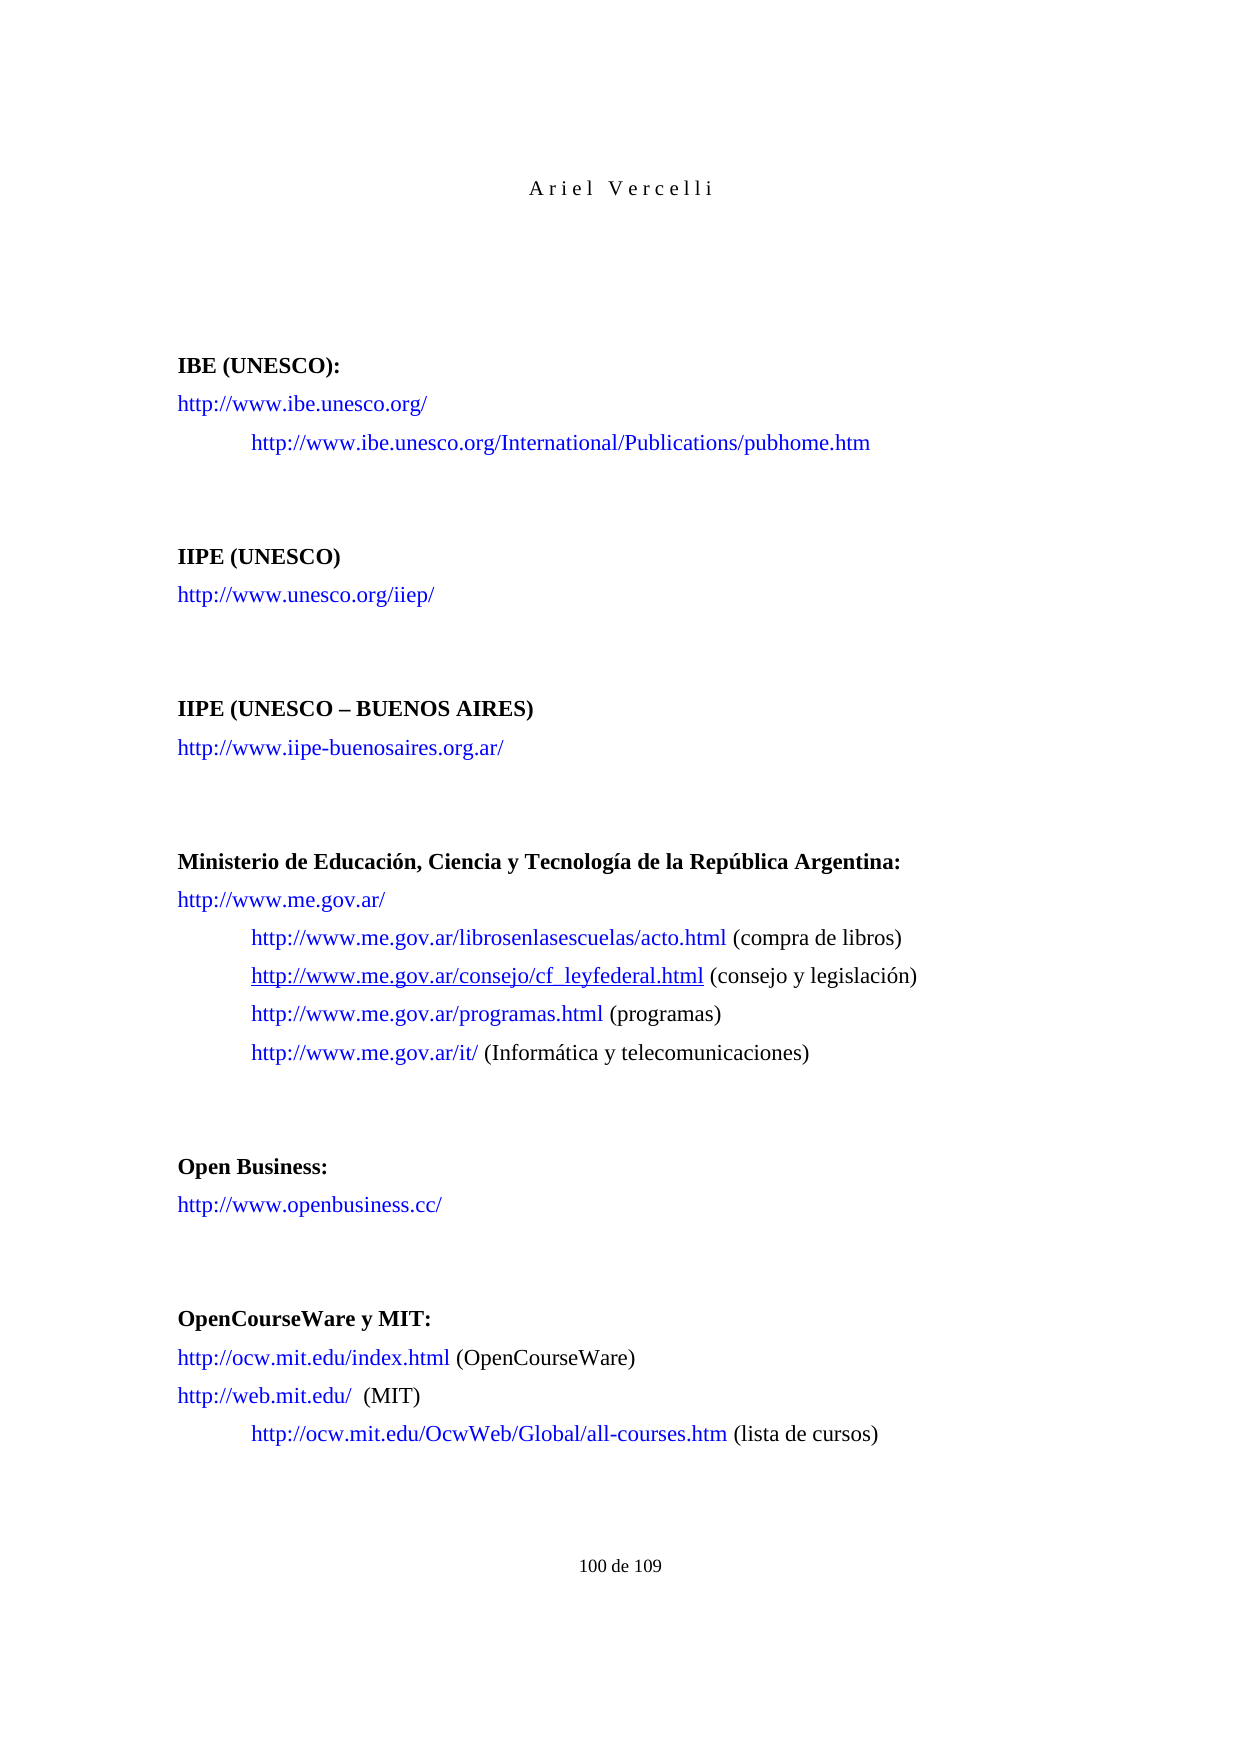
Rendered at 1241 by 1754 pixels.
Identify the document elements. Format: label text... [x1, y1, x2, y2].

text IBE (UNESCO): [177, 353, 1063, 379]
text http://www.me.gov.ar/librosenlasescuelas/acto.html (compra de libros) [177, 925, 1063, 951]
text http://www.iipe-buenosaires.org.ar/ [177, 734, 1063, 760]
text http://ocw.mit.edu/OcwWeb/Global/all-courses.htm (lista de cursos) [177, 1421, 1063, 1446]
text Ministerio de Educación, Ciencia y Tecnología de la República Argentina: [177, 849, 1063, 874]
text http://www.me.gov.ar/consejo/cf_leyfederal.html (consejo y legislación) [177, 963, 1063, 989]
text http://www.me.gov.ar/ [177, 887, 1063, 912]
text http://www.me.gov.ar/it/ (Informática y telecomunicaciones) [177, 1039, 1063, 1065]
text http://ocw.mit.edu/index.html (OpenCourseWare) [177, 1344, 1063, 1370]
text IIPE (UNESCO) [177, 544, 1063, 569]
text http://www.unesco.org/iiep/ [177, 582, 1063, 607]
text http://www.openbusiness.cc/ [177, 1192, 1063, 1217]
text http://www.ibe.unesco.org/International/Publications/pubhome.htm [177, 429, 1063, 455]
text Open Business: [177, 1154, 1063, 1179]
text IIPE (UNESCO – BUENOS AIRES) [177, 696, 1063, 722]
text http://web.mit.edu/ (MIT) [177, 1383, 1063, 1408]
text http://www.me.gov.ar/programas.html (programas) [177, 1001, 1063, 1027]
text OpenCourseWare y MIT: [177, 1306, 1063, 1332]
text http://www.ibe.unesco.org/ [177, 391, 1063, 417]
